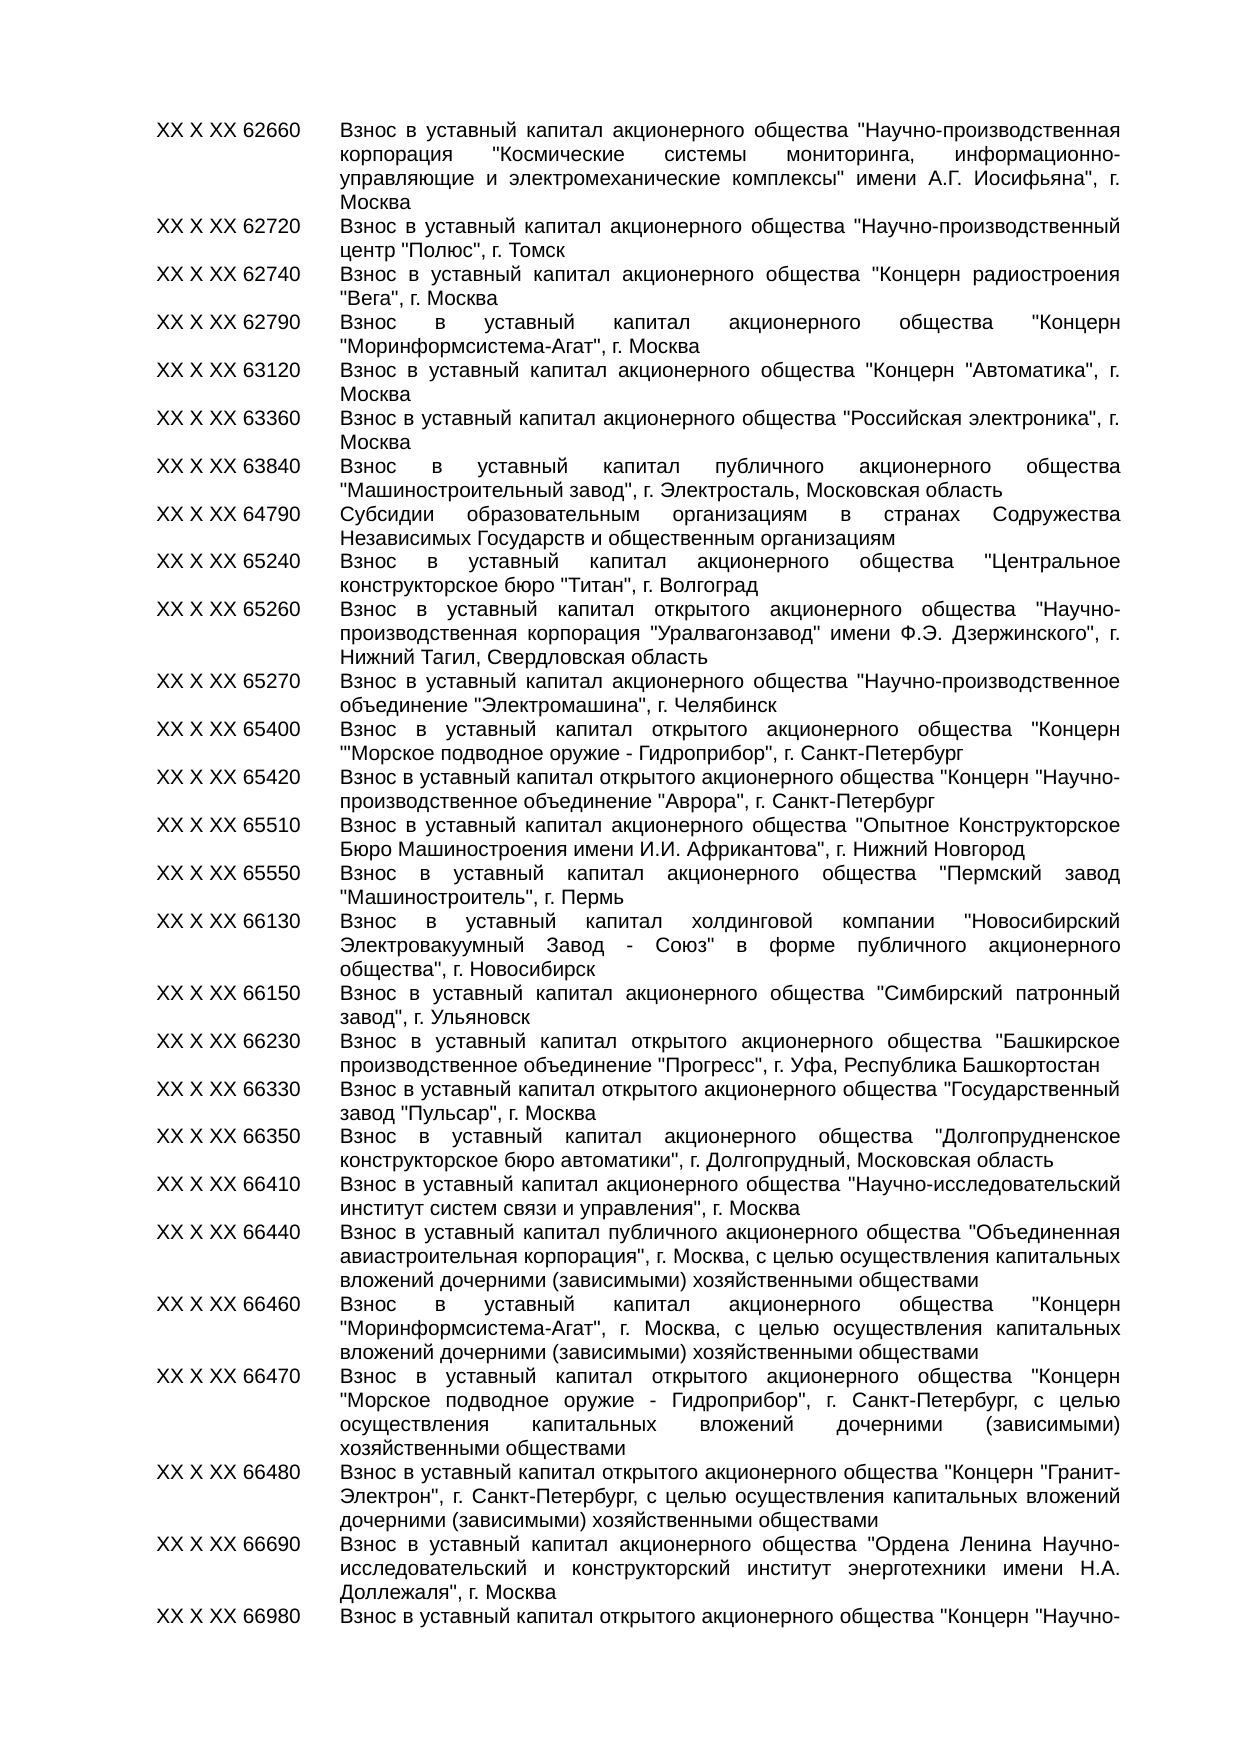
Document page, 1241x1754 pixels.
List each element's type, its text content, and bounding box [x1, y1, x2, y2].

table_cell XX X XX 65550 [118, 861, 338, 909]
table_cell Взнос в уставный капитал акционерного общества "Ордена Ленина Научно-исследовательский и конструкторский институт энерготехники имени Н.А. Доллежаля", г. Москва [339, 1532, 1122, 1603]
table_cell XX X XX 66440 [118, 1220, 338, 1292]
table_cell Взнос в уставный капитал открытого акционерного общества "Концерн "Научно-производственное объединение "Аврора", г. Санкт-Петербург [339, 765, 1122, 813]
table_cell Взнос в уставный капитал акционерного общества "Пермский завод "Машиностроитель", г. Пермь [339, 861, 1122, 909]
table_cell XX X XX 63120 [118, 358, 338, 406]
table_cell Взнос в уставный капитал акционерного общества "Долгопрудненское конструкторское бюро автоматики", г. Долгопрудный, Московская область [339, 1124, 1122, 1172]
table_cell XX X XX 62720 [118, 214, 338, 262]
table_cell XX X XX 66480 [118, 1460, 338, 1532]
table_cell XX X XX 66460 [118, 1292, 338, 1364]
table_cell XX X XX 63360 [118, 406, 338, 453]
table_cell XX X XX 64790 [118, 501, 338, 549]
table_cell XX X XX 65240 [118, 549, 338, 597]
table_cell Взнос в уставный капитал акционерного общества "Опытное Конструкторское Бюро Машиностроения имени И.И. Африкантова", г. Нижний Новгород [339, 813, 1122, 861]
table_cell Взнос в уставный капитал открытого акционерного общества "Башкирское производственное объединение "Прогресс", г. Уфа, Республика Башкортостан [339, 1029, 1122, 1076]
table_cell XX X XX 65400 [118, 717, 338, 765]
table_cell XX X XX 62790 [118, 310, 338, 358]
table_cell XX X XX 66150 [118, 981, 338, 1028]
table_cell XX X XX 62660 [118, 118, 338, 214]
table_cell Взнос в уставный капитал холдинговой компании "Новосибирский Электровакуумный Завод - Союз" в форме публичного акционерного общества", г. Новосибирск [339, 909, 1122, 981]
table_cell Взнос в уставный капитал публичного акционерного общества "Машиностроительный завод", г. Электросталь, Московская область [339, 454, 1122, 501]
table_cell XX X XX 65260 [118, 597, 338, 669]
table_cell Взнос в уставный капитал акционерного общества "Концерн "Моринформсистема-Агат", г. Москва, с целью осуществления капитальных вложений дочерними (зависимыми) хозяйственными обществами [339, 1292, 1122, 1364]
table_cell XX X XX 65420 [118, 765, 338, 813]
table_cell XX X XX 66330 [118, 1076, 338, 1124]
table_cell XX X XX 62740 [118, 262, 338, 310]
table_cell Взнос в уставный капитал открытого акционерного общества "Концерн "Гранит-Электрон", г. Санкт-Петербург, с целью осуществления капитальных вложений дочерними (зависимыми) хозяйственными обществами [339, 1460, 1122, 1532]
table_cell XX X XX 66470 [118, 1364, 338, 1460]
table_cell Взнос в уставный капитал акционерного общества "Научно-производственный центр "Полюс", г. Томск [339, 214, 1122, 262]
table_cell XX X XX 66980 [118, 1604, 338, 1627]
table_cell Взнос в уставный капитал акционерного общества "Центральное конструкторское бюро "Титан", г. Волгоград [339, 549, 1122, 597]
table_cell Взнос в уставный капитал открытого акционерного общества "Концерн "'Морское подводное оружие - Гидроприбор", г. Санкт-Петербург [339, 717, 1122, 765]
table_cell XX X XX 66230 [118, 1029, 338, 1076]
table_cell XX X XX 65510 [118, 813, 338, 861]
table_cell XX X XX 66130 [118, 909, 338, 981]
table_cell Взнос в уставный капитал акционерного общества "Научно-производственное объединение "Электромашина", г. Челябинск [339, 669, 1122, 717]
table_cell XX X XX 66690 [118, 1532, 338, 1603]
table_cell Взнос в уставный капитал акционерного общества "Симбирский патронный завод", г. Ульяновск [339, 981, 1122, 1028]
table_cell Взнос в уставный капитал акционерного общества "Российская электроника", г. Москва [339, 406, 1122, 453]
table_cell Взнос в уставный капитал акционерного общества "Концерн "Автоматика", г. Москва [339, 358, 1122, 406]
table_cell Взнос в уставный капитал акционерного общества "Концерн радиостроения "Вега", г. Москва [339, 262, 1122, 310]
table_cell Взнос в уставный капитал открытого акционерного общества "Государственный завод "Пульсар", г. Москва [339, 1076, 1122, 1124]
table_cell Взнос в уставный капитал публичного акционерного общества "Объединенная авиастроительная корпорация", г. Москва, с целью осуществления капитальных вложений дочерними (зависимыми) хозяйственными обществами [339, 1220, 1122, 1292]
table_cell XX X XX 65270 [118, 669, 338, 717]
table_cell XX X XX 66350 [118, 1124, 338, 1172]
table_cell XX X XX 66410 [118, 1172, 338, 1220]
table_cell Взнос в уставный капитал открытого акционерного общества "Концерн "Научно- [339, 1604, 1122, 1627]
table_cell Взнос в уставный капитал акционерного общества "Научно-производственная корпорация "Космические системы мониторинга, информационно-управляющие и электромеханические комплексы" имени А.Г. Иосифьяна", г. Москва [339, 118, 1122, 214]
table_cell XX X XX 63840 [118, 454, 338, 501]
table_cell Взнос в уставный капитал акционерного общества "Концерн "Моринформсистема-Агат", г. Москва [339, 310, 1122, 358]
table_cell Взнос в уставный капитал открытого акционерного общества "Научно-производственная корпорация "Уралвагонзавод" имени Ф.Э. Дзержинского", г. Нижний Тагил, Свердловская область [339, 597, 1122, 669]
table_cell Взнос в уставный капитал открытого акционерного общества "Концерн "Морское подводное оружие - Гидроприбор", г. Санкт-Петербург, с целью осуществления капитальных вложений дочерними (зависимыми) хозяйственными обществами [339, 1364, 1122, 1460]
table_cell Взнос в уставный капитал акционерного общества "Научно-исследовательский институт систем связи и управления", г. Москва [339, 1172, 1122, 1220]
table_cell Субсидии образовательным организациям в странах Содружества Независимых Государств и общественным организациям [339, 501, 1122, 549]
